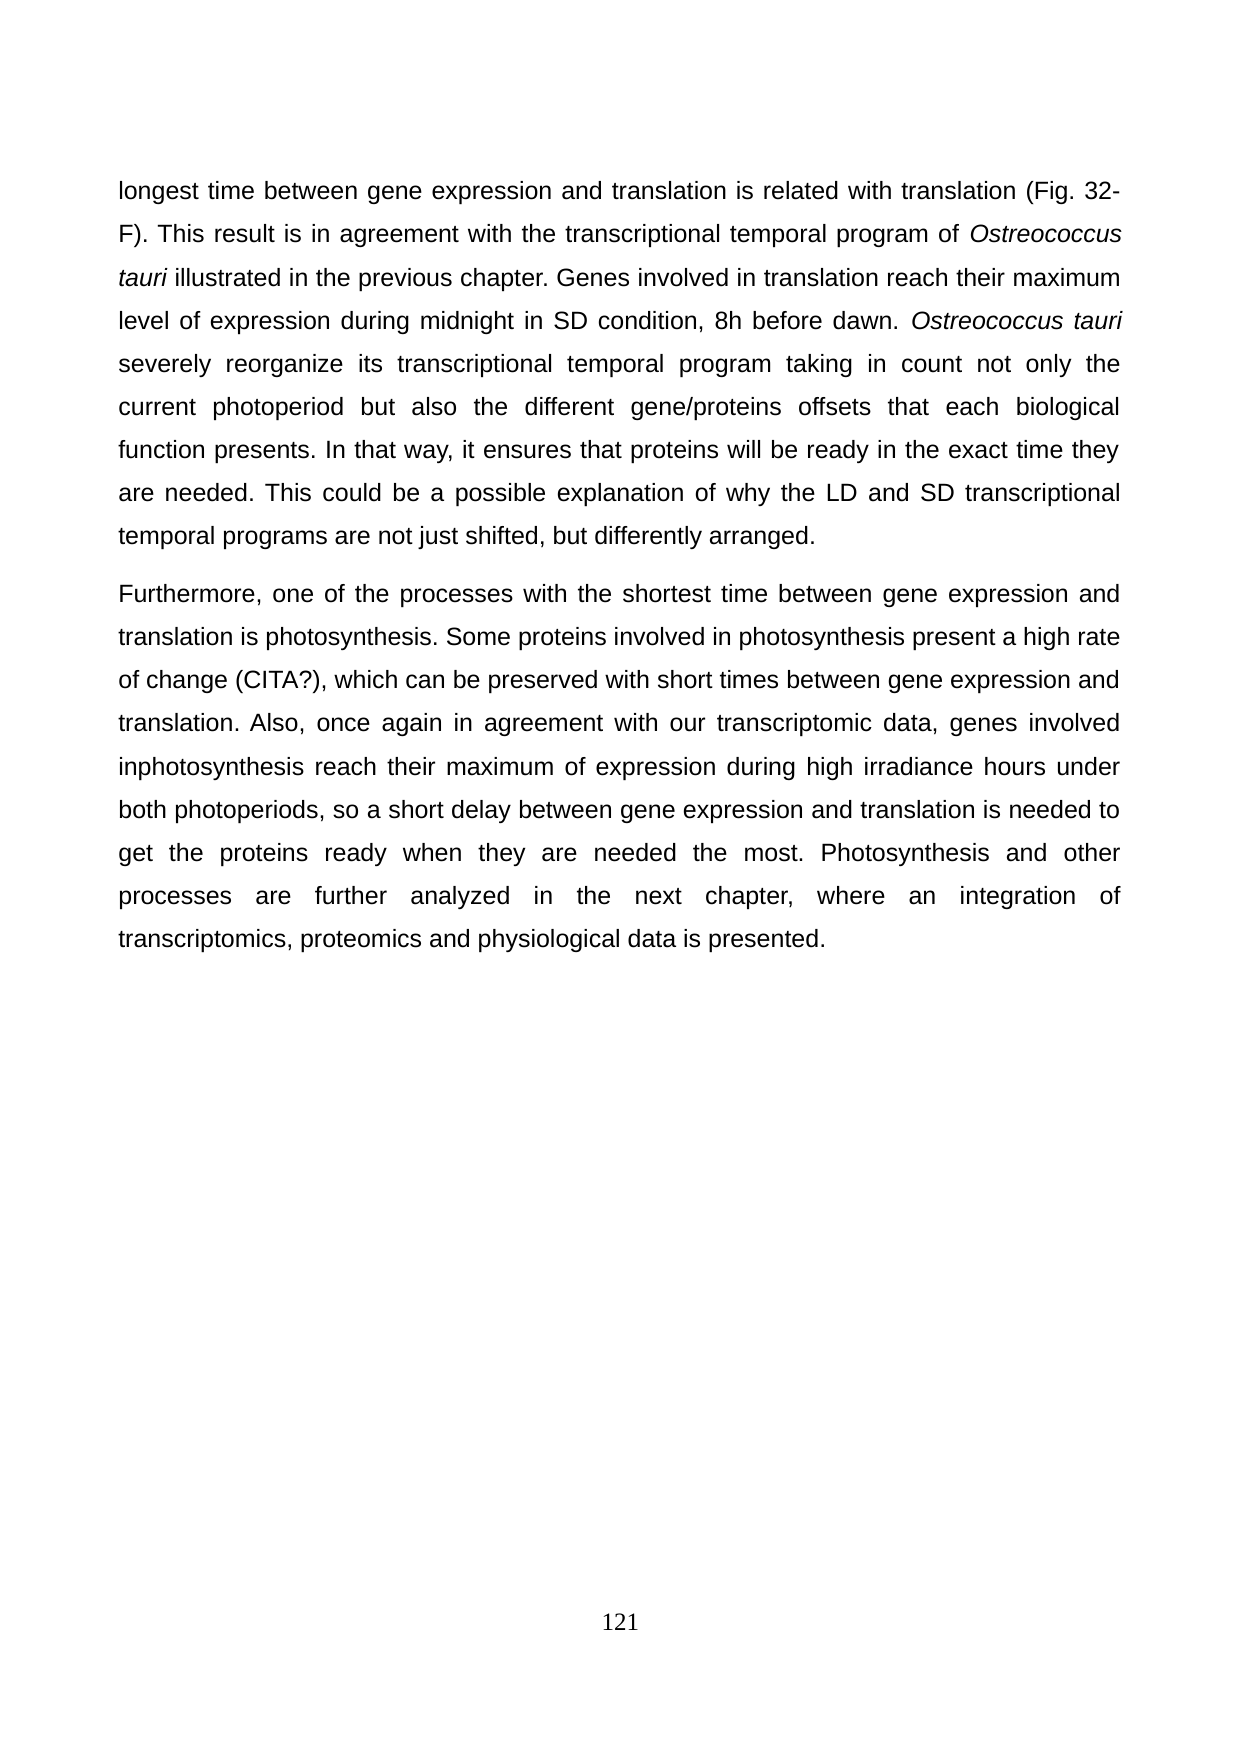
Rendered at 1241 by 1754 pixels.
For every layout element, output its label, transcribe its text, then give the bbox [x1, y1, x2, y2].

text longest time between gene expression and translation is related with translation (Fig. 32-F). This result is in agreement with the transcriptional temporal program of Ostreococcus tauri illustrated in the previous chapter. Genes involved in translation reach their maximum level of expression during midnight in SD condition, 8h before dawn. Ostreococcus tauri severely reorganize its transcriptional temporal program taking in count not only the current photoperiod but also the different gene/proteins offsets that each biological function presents. In that way, it ensures that proteins will be ready in the exact time they are needed. This could be a possible explanation of why the LD and SD transcriptional temporal programs are not just shifted, but differently arranged. [118, 176, 1122, 550]
text Furthermore, one of the processes with the shortest time between gene expression and translation is photosynthesis. Some proteins involved in photosynthesis present a high rate of change (CITA?), which can be preserved with short times between gene expression and translation. Also, once again in agreement with our transcriptomic data, genes involved inphotosynthesis reach their maximum of expression during high irradiance hours under both photoperiods, so a short delay between gene expression and translation is needed to get the proteins ready when they are needed the most. Photosynthesis and other processes are further analyzed in the next chapter, where an integration of transcriptomics, proteomics and physiological data is presented. [118, 579, 1122, 953]
